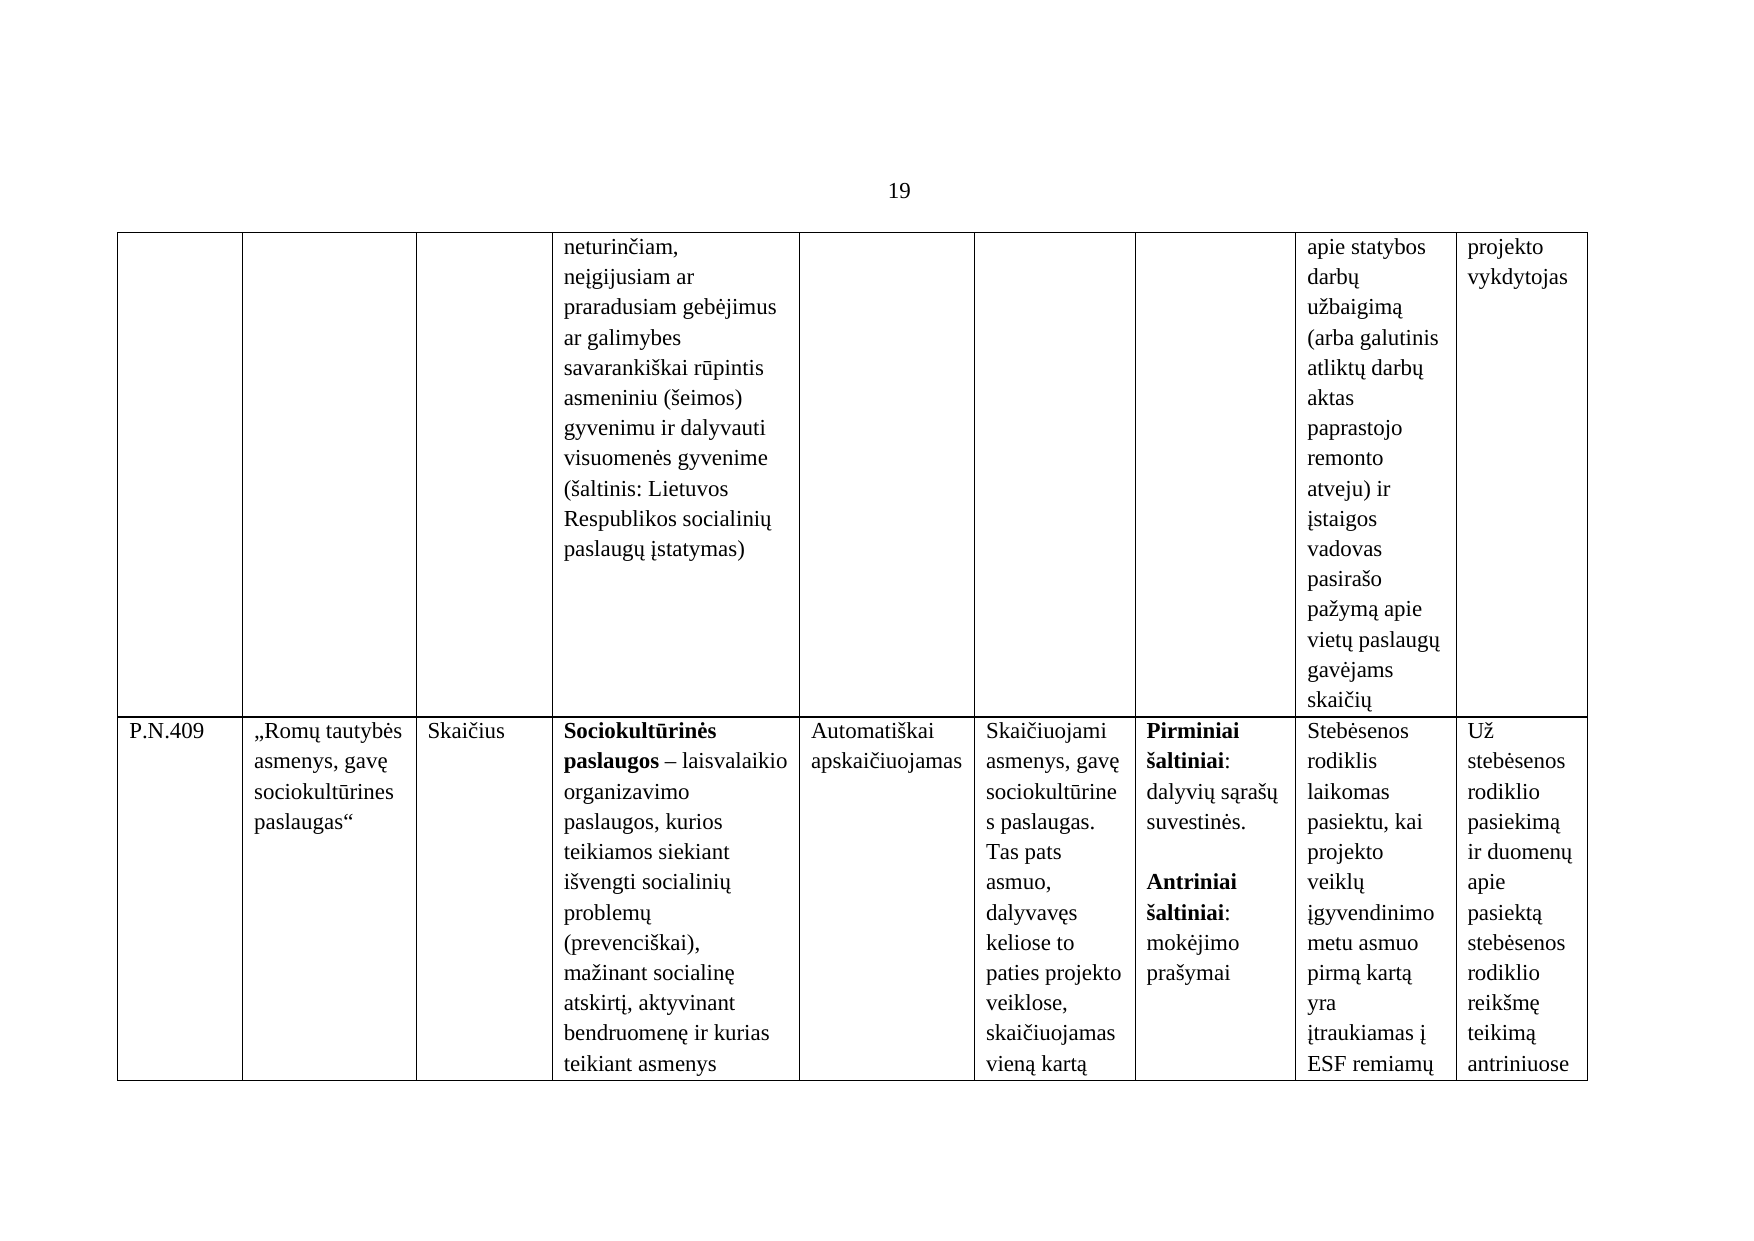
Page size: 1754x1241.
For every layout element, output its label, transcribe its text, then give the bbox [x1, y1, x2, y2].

table_cell [118, 233, 242, 716]
table_cell [800, 233, 974, 716]
table_cell „Romų tautybės asmenys, gavę sociokultūrines paslaugas“ [243, 718, 416, 1080]
table_cell [975, 233, 1135, 716]
table_cell apie statybos darbų užbaigimą (arba galutinis atliktų darbų aktas paprastojo remonto atveju) ir įstaigos vadovas pasirašo pažymą apie vietų paslaugų gavėjams skaičių [1296, 233, 1456, 716]
table_cell [243, 233, 416, 716]
table_cell [113, 716, 117, 1080]
table_cell Pirminiai šaltiniai: dalyvių sąrašų suvestinės. Antriniai šaltiniai: mokėjimo prašymai [1136, 718, 1295, 1080]
table_cell P.N.409 [118, 718, 242, 1080]
table_cell Sociokultūrinės paslaugos – laisvalaikio organizavimo paslaugos, kurios teikiamos siekiant išvengti socialinių problemų (prevenciškai), mažinant socialinę atskirtį, aktyvinant bendruomenę ir kurias teikiant asmenys [553, 718, 799, 1080]
table_cell Stebėsenos rodiklis laikomas pasiektu, kai projekto veiklų įgyvendinimo metu asmuo pirmą kartą yra įtraukiamas į ESF remiamų [1296, 718, 1456, 1080]
table_cell Automatiškai apskaičiuojamas [800, 718, 974, 1080]
table_cell [1136, 233, 1295, 716]
table_cell projekto vykdytojas [1457, 233, 1587, 716]
table_cell Skaičius [417, 718, 552, 1080]
table_cell [417, 233, 552, 716]
table_cell Skaičiuojami asmenys, gavę sociokultūrines paslaugas. Tas pats asmuo, dalyvavęs keliose to paties projekto veiklose, skaičiuojamas vieną kartą [975, 718, 1135, 1080]
table_cell [113, 232, 117, 716]
table_cell Už stebėsenos rodiklio pasiekimą ir duomenų apie pasiektą stebėsenos rodiklio reikšmę teikimą antriniuose [1457, 718, 1587, 1080]
table_cell neturinčiam, neįgijusiam ar praradusiam gebėjimus ar galimybes savarankiškai rūpintis asmeniniu (šeimos) gyvenimu ir dalyvauti visuomenės gyvenime (šaltinis: Lietuvos Respublikos socialinių paslaugų įstatymas) [553, 233, 799, 716]
